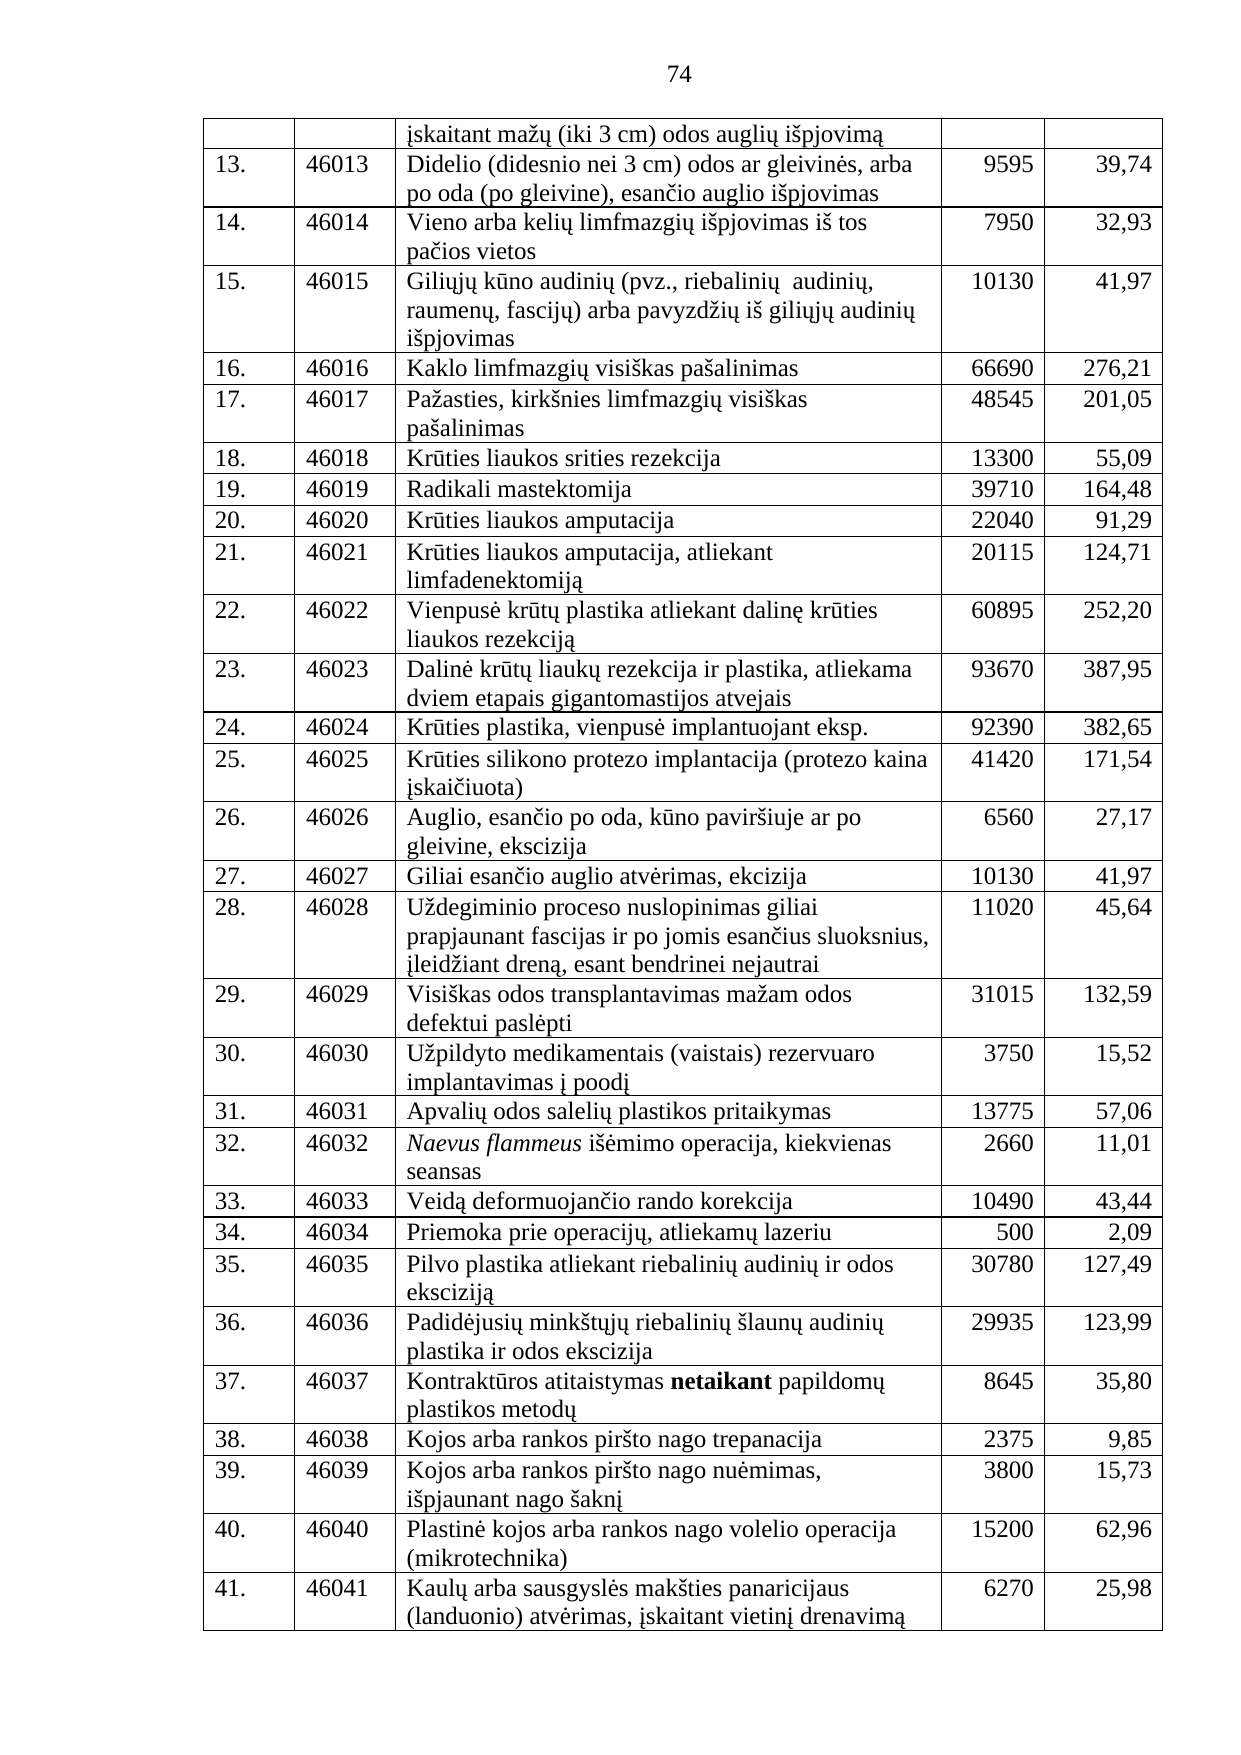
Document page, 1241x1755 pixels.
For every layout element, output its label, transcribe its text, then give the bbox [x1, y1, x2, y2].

table_cell 60895 [942, 595, 1044, 653]
table_cell [1163, 1572, 1240, 1630]
table_cell 13300 [942, 443, 1044, 473]
table_cell Vieno arba kelių limfmazgių išpjovimas iš tos pačios vietos [396, 208, 941, 265]
table_cell 30780 [942, 1249, 1044, 1306]
table_cell 7950 [942, 208, 1044, 265]
table_cell 28. [204, 892, 294, 978]
table_cell Dalinė krūtų liaukų rezekcija ir plastika, atliekama dviem etapais gigantomastijos atvejais [396, 654, 941, 711]
table_cell [295, 119, 395, 148]
table_cell 15. [204, 266, 294, 352]
table_cell 3750 [942, 1038, 1044, 1095]
table_cell 8645 [942, 1366, 1044, 1423]
table_cell [1163, 743, 1240, 801]
table_cell 276,21 [1045, 353, 1162, 383]
table_cell 2375 [942, 1424, 1044, 1454]
table_cell 46031 [295, 1096, 395, 1127]
table_cell [1163, 473, 1240, 504]
table_cell 20. [204, 506, 294, 536]
table_cell 10490 [942, 1186, 1044, 1216]
table_cell 46019 [295, 474, 395, 504]
table_cell [1163, 1365, 1240, 1423]
table_cell 93670 [942, 654, 1044, 711]
table_cell 171,54 [1045, 744, 1162, 801]
table_cell [1163, 1095, 1240, 1127]
table_cell Kaklo limfmazgių visiškas pašalinimas [396, 353, 941, 383]
table_cell [1163, 442, 1240, 473]
table_cell [1163, 1037, 1240, 1095]
table_cell 46025 [295, 744, 395, 801]
table_cell 127,49 [1045, 1249, 1162, 1306]
table_cell [1163, 352, 1240, 383]
table_cell Užpildyto medikamentais (vaistais) rezervuaro implantavimas į poodį [396, 1038, 941, 1095]
table_cell Krūties plastika, vienpusė implantuojant eksp. [396, 713, 941, 743]
table_cell 18. [204, 443, 294, 473]
table_cell 46036 [295, 1307, 395, 1365]
table_cell Auglio, esančio po oda, kūno paviršiuje ar po gleivine, ekscizija [396, 802, 941, 860]
table_cell 500 [942, 1218, 1044, 1248]
table_cell Uždegiminio proceso nuslopinimas giliai prapjaunant fascijas ir po jomis esančius sluoksnius, įleidžiant dreną, esant bendrinei nejautrai [396, 892, 941, 978]
table_cell 62,96 [1045, 1514, 1162, 1572]
table_cell 164,48 [1045, 474, 1162, 504]
table_cell Vienpusė krūtų plastika atliekant dalinę krūties liaukos rezekciją [396, 595, 941, 653]
table_cell 46014 [295, 208, 395, 265]
table_cell Visiškas odos transplantavimas mažam odos defektui paslėpti [396, 979, 941, 1037]
table_cell 29935 [942, 1307, 1044, 1365]
table_cell [1163, 711, 1240, 743]
table_cell [1163, 505, 1240, 536]
table_cell 46017 [295, 385, 395, 442]
table_cell 46020 [295, 506, 395, 536]
table_cell [1163, 891, 1240, 978]
table_cell 2,09 [1045, 1218, 1162, 1248]
table_cell 35. [204, 1249, 294, 1306]
table_cell 46021 [295, 537, 395, 594]
table_cell Radikali mastektomija [396, 474, 941, 504]
table_cell Giliųjų kūno audinių (pvz., riebalinių audinių, raumenų, fascijų) arba pavyzdžių iš giliųjų audinių išpjovimas [396, 266, 941, 352]
table_cell [204, 119, 294, 148]
table_cell Krūties liaukos srities rezekcija [396, 443, 941, 473]
table_cell 132,59 [1045, 979, 1162, 1037]
table_cell 16. [204, 353, 294, 383]
table_cell [1163, 1185, 1240, 1216]
table_cell 39,74 [1045, 149, 1162, 206]
table_cell 10130 [942, 861, 1044, 891]
table_cell Kojos arba rankos piršto nago nuėmimas, išpjaunant nago šaknį [396, 1456, 941, 1513]
table_cell 15,52 [1045, 1038, 1162, 1095]
table_cell įskaitant mažų (iki 3 cm) odos auglių išpjovimą [396, 119, 941, 148]
table_cell 201,05 [1045, 385, 1162, 442]
table_cell 38. [204, 1424, 294, 1454]
table_cell [1163, 1423, 1240, 1454]
table_cell 11020 [942, 892, 1044, 978]
table_cell 46038 [295, 1424, 395, 1454]
table_cell [1163, 1306, 1240, 1365]
table_cell 39710 [942, 474, 1044, 504]
table_cell 46016 [295, 353, 395, 383]
table_cell 13. [204, 149, 294, 206]
table_cell 41,97 [1045, 266, 1162, 352]
table_cell [1163, 594, 1240, 653]
table_cell 252,20 [1045, 595, 1162, 653]
table_cell 43,44 [1045, 1186, 1162, 1216]
table_cell [1163, 536, 1240, 594]
table_cell 36. [204, 1307, 294, 1365]
table_cell 24. [204, 713, 294, 743]
table_cell 27,17 [1045, 802, 1162, 860]
table_cell 21. [204, 537, 294, 594]
table_cell 31. [204, 1096, 294, 1127]
table_cell 46029 [295, 979, 395, 1037]
table_cell 25. [204, 744, 294, 801]
table_cell 9,85 [1045, 1424, 1162, 1454]
table_cell 3800 [942, 1456, 1044, 1513]
table_cell 34. [204, 1218, 294, 1248]
table_cell Didelio (didesnio nei 3 cm) odos ar gleivinės, arba po oda (po gleivine), esančio auglio išpjovimas [396, 149, 941, 206]
table_cell [1163, 653, 1240, 711]
table_cell 29. [204, 979, 294, 1037]
table_cell [1163, 1513, 1240, 1572]
table_cell 46041 [295, 1573, 395, 1630]
table_cell [1163, 206, 1240, 265]
table_cell 23. [204, 654, 294, 711]
table_cell 55,09 [1045, 443, 1162, 473]
table_cell 22040 [942, 506, 1044, 536]
table_cell 14. [204, 208, 294, 265]
table_cell 33. [204, 1186, 294, 1216]
table_cell 13775 [942, 1096, 1044, 1127]
table_cell 382,65 [1045, 713, 1162, 743]
table_cell 11,01 [1045, 1128, 1162, 1185]
table_cell 45,64 [1045, 892, 1162, 978]
table_cell 46022 [295, 595, 395, 653]
table_cell 6270 [942, 1573, 1044, 1630]
table_cell 41420 [942, 744, 1044, 801]
table_cell [1163, 118, 1240, 148]
table_cell 66690 [942, 353, 1044, 383]
table_cell Pilvo plastika atliekant riebalinių audinių ir odos eksciziją [396, 1249, 941, 1306]
table_cell Plastinė kojos arba rankos nago volelio operacija (mikrotechnika) [396, 1514, 941, 1572]
table_cell 10130 [942, 266, 1044, 352]
table_cell [1045, 119, 1162, 148]
table_cell Padidėjusių minkštųjų riebalinių šlaunų audinių plastika ir odos ekscizija [396, 1307, 941, 1365]
table_cell 124,71 [1045, 537, 1162, 594]
table_cell Kaulų arba sausgyslės makšties panaricijaus (landuonio) atvėrimas, įskaitant vietinį drenavimą [396, 1573, 941, 1630]
table_cell Priemoka prie operacijų, atliekamų lazeriu [396, 1218, 941, 1248]
table_cell 15200 [942, 1514, 1044, 1572]
table_cell [1163, 148, 1240, 206]
table_cell 46023 [295, 654, 395, 711]
table_cell [1163, 1248, 1240, 1306]
table_cell 20115 [942, 537, 1044, 594]
table_cell 46030 [295, 1038, 395, 1095]
table_cell [1163, 265, 1240, 352]
table_cell Kontraktūros atitaistymas netaikant papildomų plastikos metodų [396, 1366, 941, 1423]
table_cell 46039 [295, 1456, 395, 1513]
table_cell 9595 [942, 149, 1044, 206]
table_cell 46027 [295, 861, 395, 891]
table_cell [1163, 1127, 1240, 1185]
table_cell [1163, 860, 1240, 891]
table_cell [1163, 978, 1240, 1037]
table_cell 39. [204, 1456, 294, 1513]
table_cell 46034 [295, 1218, 395, 1248]
table_cell 2660 [942, 1128, 1044, 1185]
table_cell 46040 [295, 1514, 395, 1572]
table_cell 25,98 [1045, 1573, 1162, 1630]
table_cell Pažasties, kirkšnies limfmazgių visiškas pašalinimas [396, 385, 941, 442]
table_cell Apvalių odos salelių plastikos pritaikymas [396, 1096, 941, 1127]
table_cell 46026 [295, 802, 395, 860]
table_cell 37. [204, 1366, 294, 1423]
table_cell 57,06 [1045, 1096, 1162, 1127]
table_cell 46032 [295, 1128, 395, 1185]
table_cell 41. [204, 1573, 294, 1630]
table_cell 46013 [295, 149, 395, 206]
table_cell 123,99 [1045, 1307, 1162, 1365]
table_cell 46018 [295, 443, 395, 473]
table_cell 17. [204, 385, 294, 442]
table_cell 41,97 [1045, 861, 1162, 891]
table_cell Krūties liaukos amputacija [396, 506, 941, 536]
table_cell 46024 [295, 713, 395, 743]
table_cell Naevus flammeus išėmimo operacija, kiekvienas seansas [396, 1128, 941, 1185]
table_cell 46015 [295, 266, 395, 352]
table_cell Krūties liaukos amputacija, atliekant limfadenektomiją [396, 537, 941, 594]
table_cell 31015 [942, 979, 1044, 1037]
table_cell [1163, 1216, 1240, 1248]
table_cell Giliai esančio auglio atvėrimas, ekcizija [396, 861, 941, 891]
table_cell 30. [204, 1038, 294, 1095]
table_cell 46037 [295, 1366, 395, 1423]
table_cell 15,73 [1045, 1456, 1162, 1513]
table_cell 40. [204, 1514, 294, 1572]
table_cell 19. [204, 474, 294, 504]
table_cell 387,95 [1045, 654, 1162, 711]
table_cell 35,80 [1045, 1366, 1162, 1423]
table_cell Kojos arba rankos piršto nago trepanacija [396, 1424, 941, 1454]
table_cell [942, 119, 1044, 148]
table_cell Veidą deformuojančio rando korekcija [396, 1186, 941, 1216]
table_cell 6560 [942, 802, 1044, 860]
table_cell 22. [204, 595, 294, 653]
table_cell 27. [204, 861, 294, 891]
table_cell 92390 [942, 713, 1044, 743]
table_cell 26. [204, 802, 294, 860]
table_cell 32,93 [1045, 208, 1162, 265]
table_cell 91,29 [1045, 506, 1162, 536]
table_cell Krūties silikono protezo implantacija (protezo kaina įskaičiuota) [396, 744, 941, 801]
table_cell 48545 [942, 385, 1044, 442]
table_cell 46035 [295, 1249, 395, 1306]
table_cell [1163, 1455, 1240, 1513]
table_cell [1163, 384, 1240, 442]
table_cell 46028 [295, 892, 395, 978]
table_cell [1163, 801, 1240, 860]
table_cell 46033 [295, 1186, 395, 1216]
table_cell 32. [204, 1128, 294, 1185]
